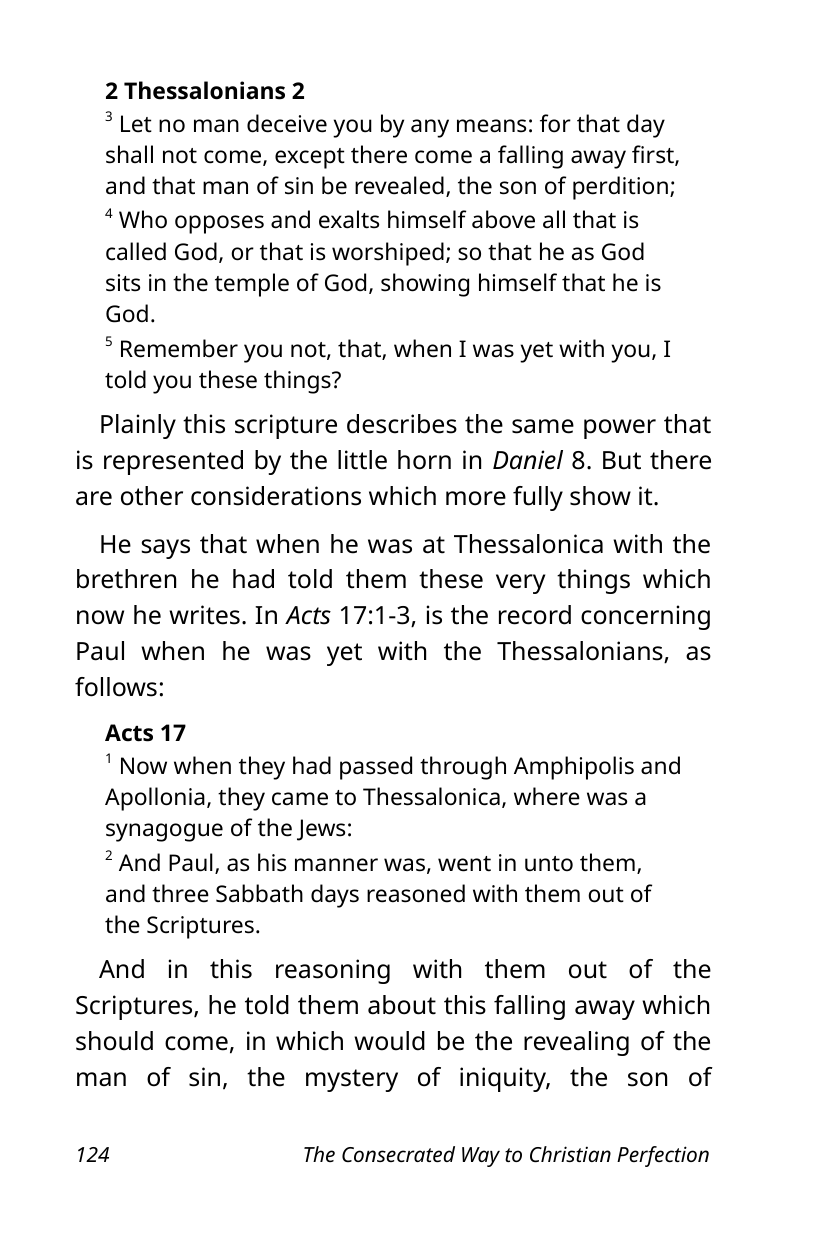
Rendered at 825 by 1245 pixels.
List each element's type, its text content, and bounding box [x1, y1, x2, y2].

text And in this reasoning with them out of the Scriptures, he told them about this falling away which should come, in which would be the revealing of the man of sin, the mystery of iniquity, the son of [75, 952, 712, 1093]
text Plainly this scripture describes the same power that is represented by the little horn in Daniel 8. But there are other considerations which more fully show it. [75, 407, 712, 512]
text Acts 17 [105, 717, 712, 748]
text 3 Let no man deceive you by any means: for that day shall not come, except there come a falling away first, and that man of sin be revealed, the son of perdition; [105, 108, 682, 201]
text 4 Who opposes and exalts himself above all that is called God, or that is worshiped; so that he as God sits in the temple of God, showing himself that he is God. [105, 204, 682, 329]
text He says that when he was at Thessalonica with the brethren he had told them these very things which now he writes. In Acts 17:1-3, is the record concerning Paul when he was yet with the Thessalonians, as follows: [75, 526, 712, 703]
text 5 Remember you not, that, when I was yet with you, I told you these things? [105, 332, 682, 395]
text 2 And Paul, as his manner was, went in unto them, and three Sabbath days reasoned with them out of the Scriptures. [105, 846, 682, 940]
text 2 Thessalonians 2 [105, 75, 712, 106]
text 1 Now when they had passed through Amphipolis and Apollonia, they came to Thessalonica, where was a synagogue of the Jews: [105, 750, 682, 843]
